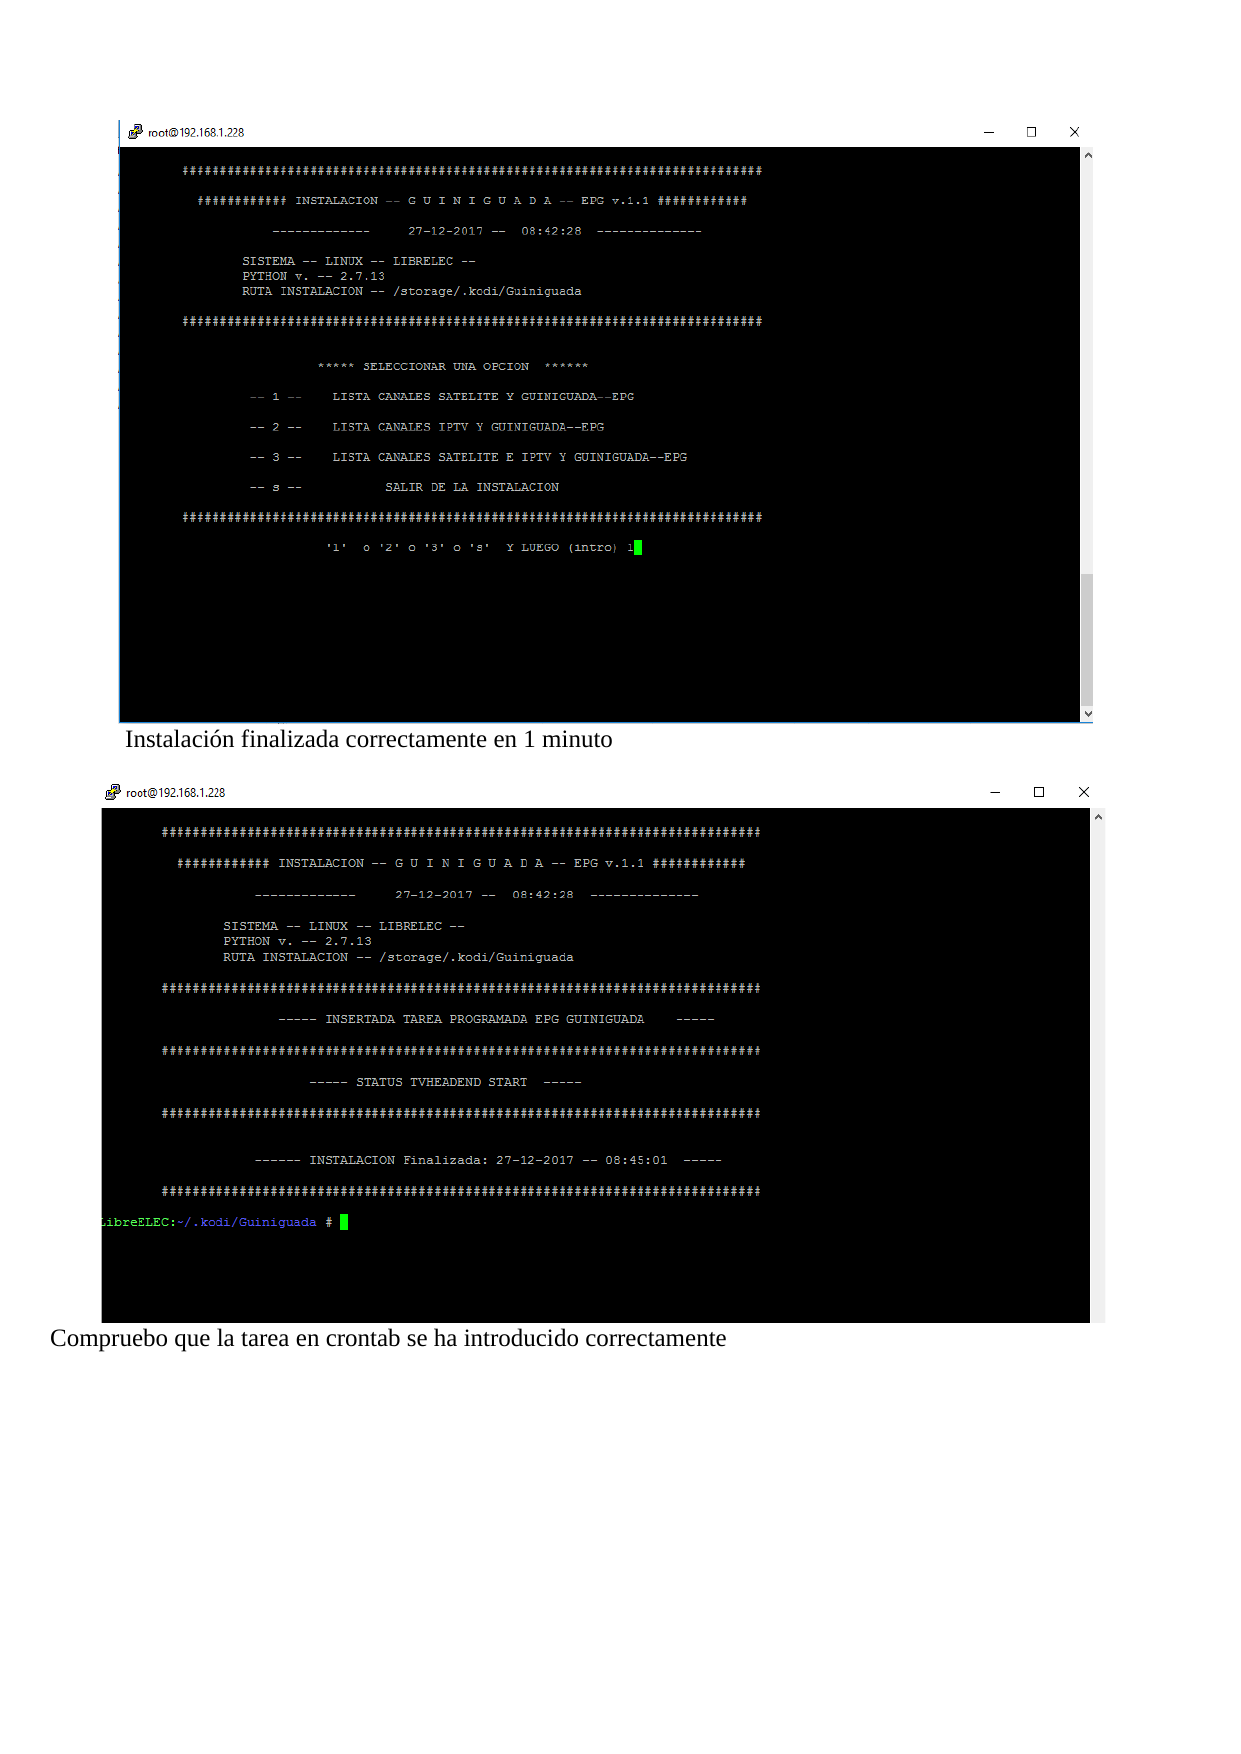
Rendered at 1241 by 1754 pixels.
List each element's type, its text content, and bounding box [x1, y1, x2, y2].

picture [101, 781, 1106, 1323]
picture [118, 120, 1093, 724]
text Instalación finalizada correctamente en 1 minuto [50, 724, 1157, 753]
text Compruebo que la tarea en crontab se ha introducido correctamente [50, 1323, 1157, 1352]
